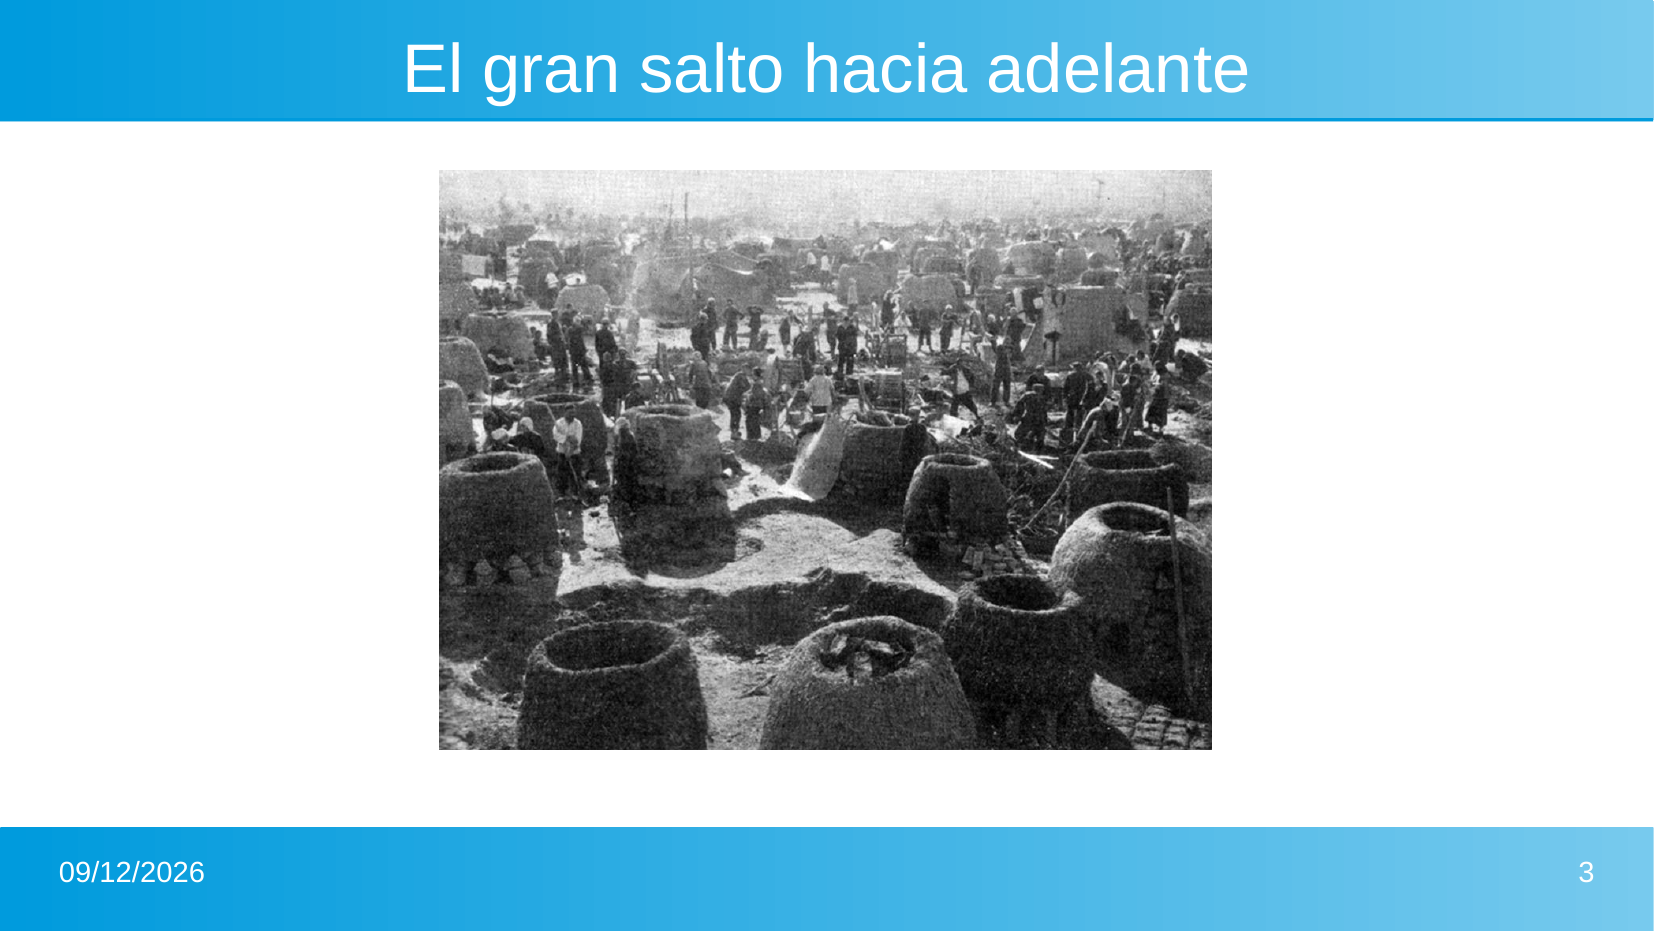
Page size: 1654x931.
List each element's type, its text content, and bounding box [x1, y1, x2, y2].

picture [439, 170, 1212, 751]
title El gran salto hacia adelante [59, 29, 1595, 108]
